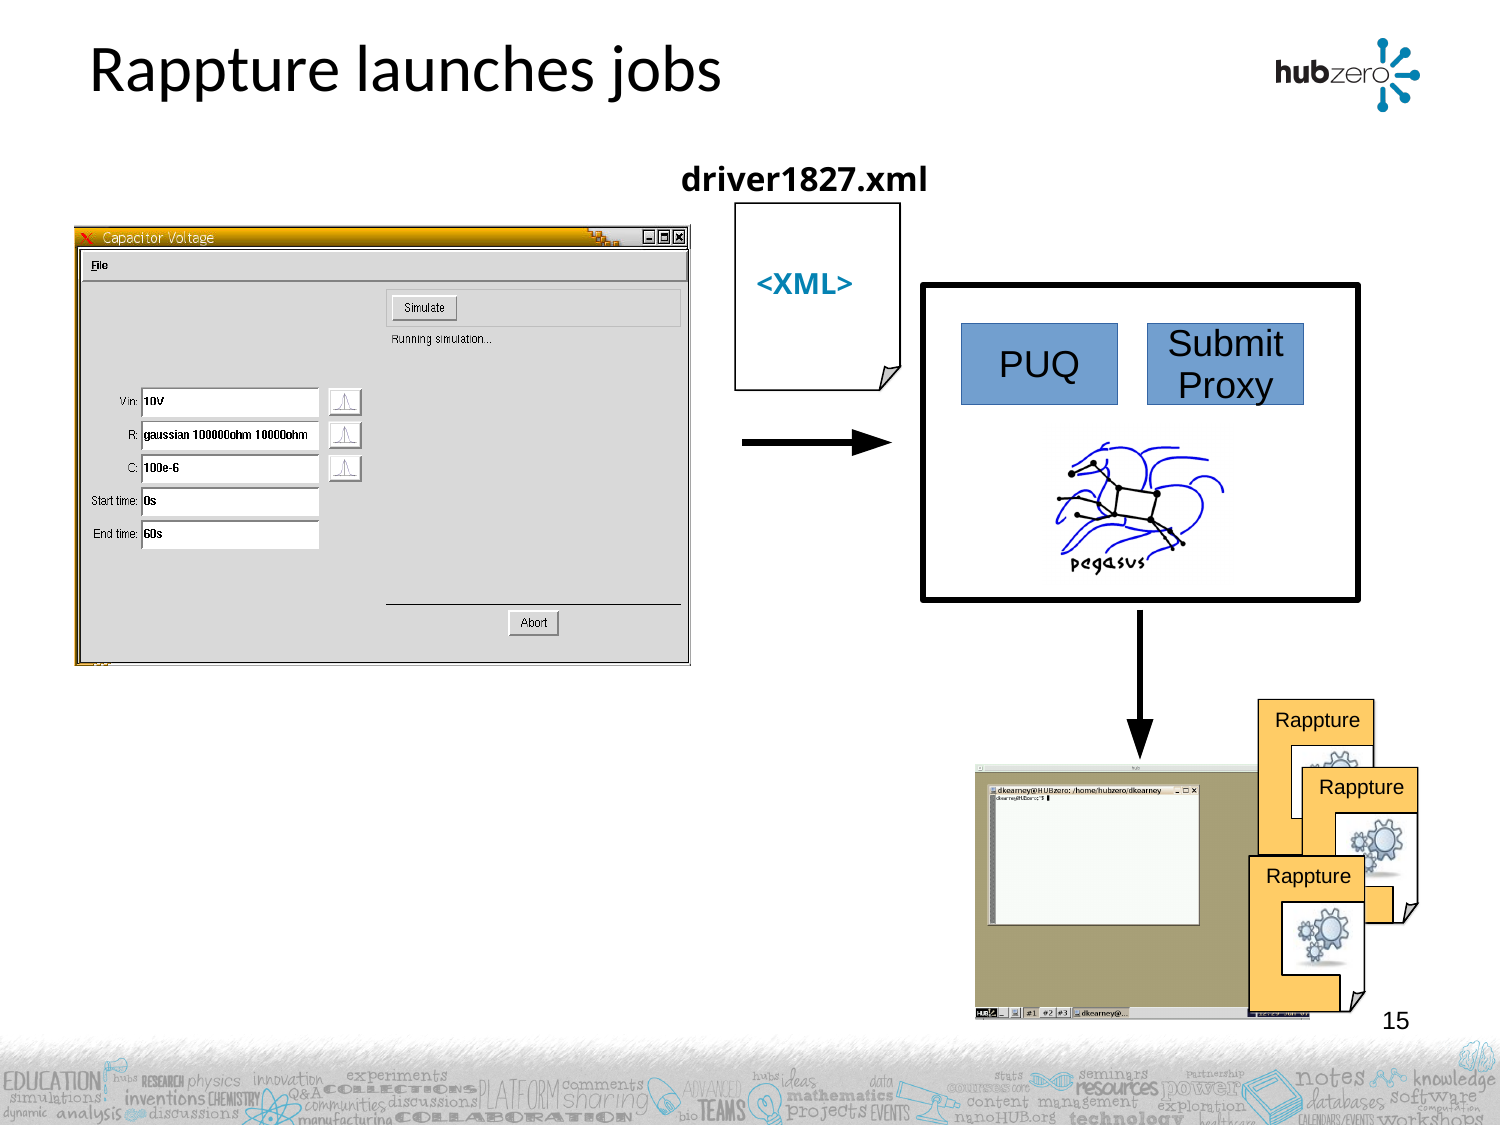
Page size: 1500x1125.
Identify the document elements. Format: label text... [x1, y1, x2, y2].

text_box Rappture launches jobs [75, 12, 1249, 118]
picture [1293, 902, 1353, 970]
picture [74, 224, 691, 666]
text_box [1074, 989, 1425, 1050]
picture [1302, 746, 1363, 767]
picture [1272, 35, 1423, 115]
text_box Rappture [1251, 854, 1367, 896]
text_box [735, 206, 901, 391]
text_box Rappture [1304, 766, 1420, 807]
picture [1346, 814, 1407, 881]
text_box PUQ [961, 323, 1118, 405]
text_box Rappture [1260, 698, 1376, 739]
text_box Submit Proxy [1147, 323, 1304, 405]
text_box [1249, 699, 1418, 1012]
text_box driver1827.xml [666, 150, 944, 206]
picture [975, 764, 1310, 1020]
picture [1042, 423, 1234, 586]
picture [0, 1034, 1500, 1125]
text_box [741, 257, 869, 309]
